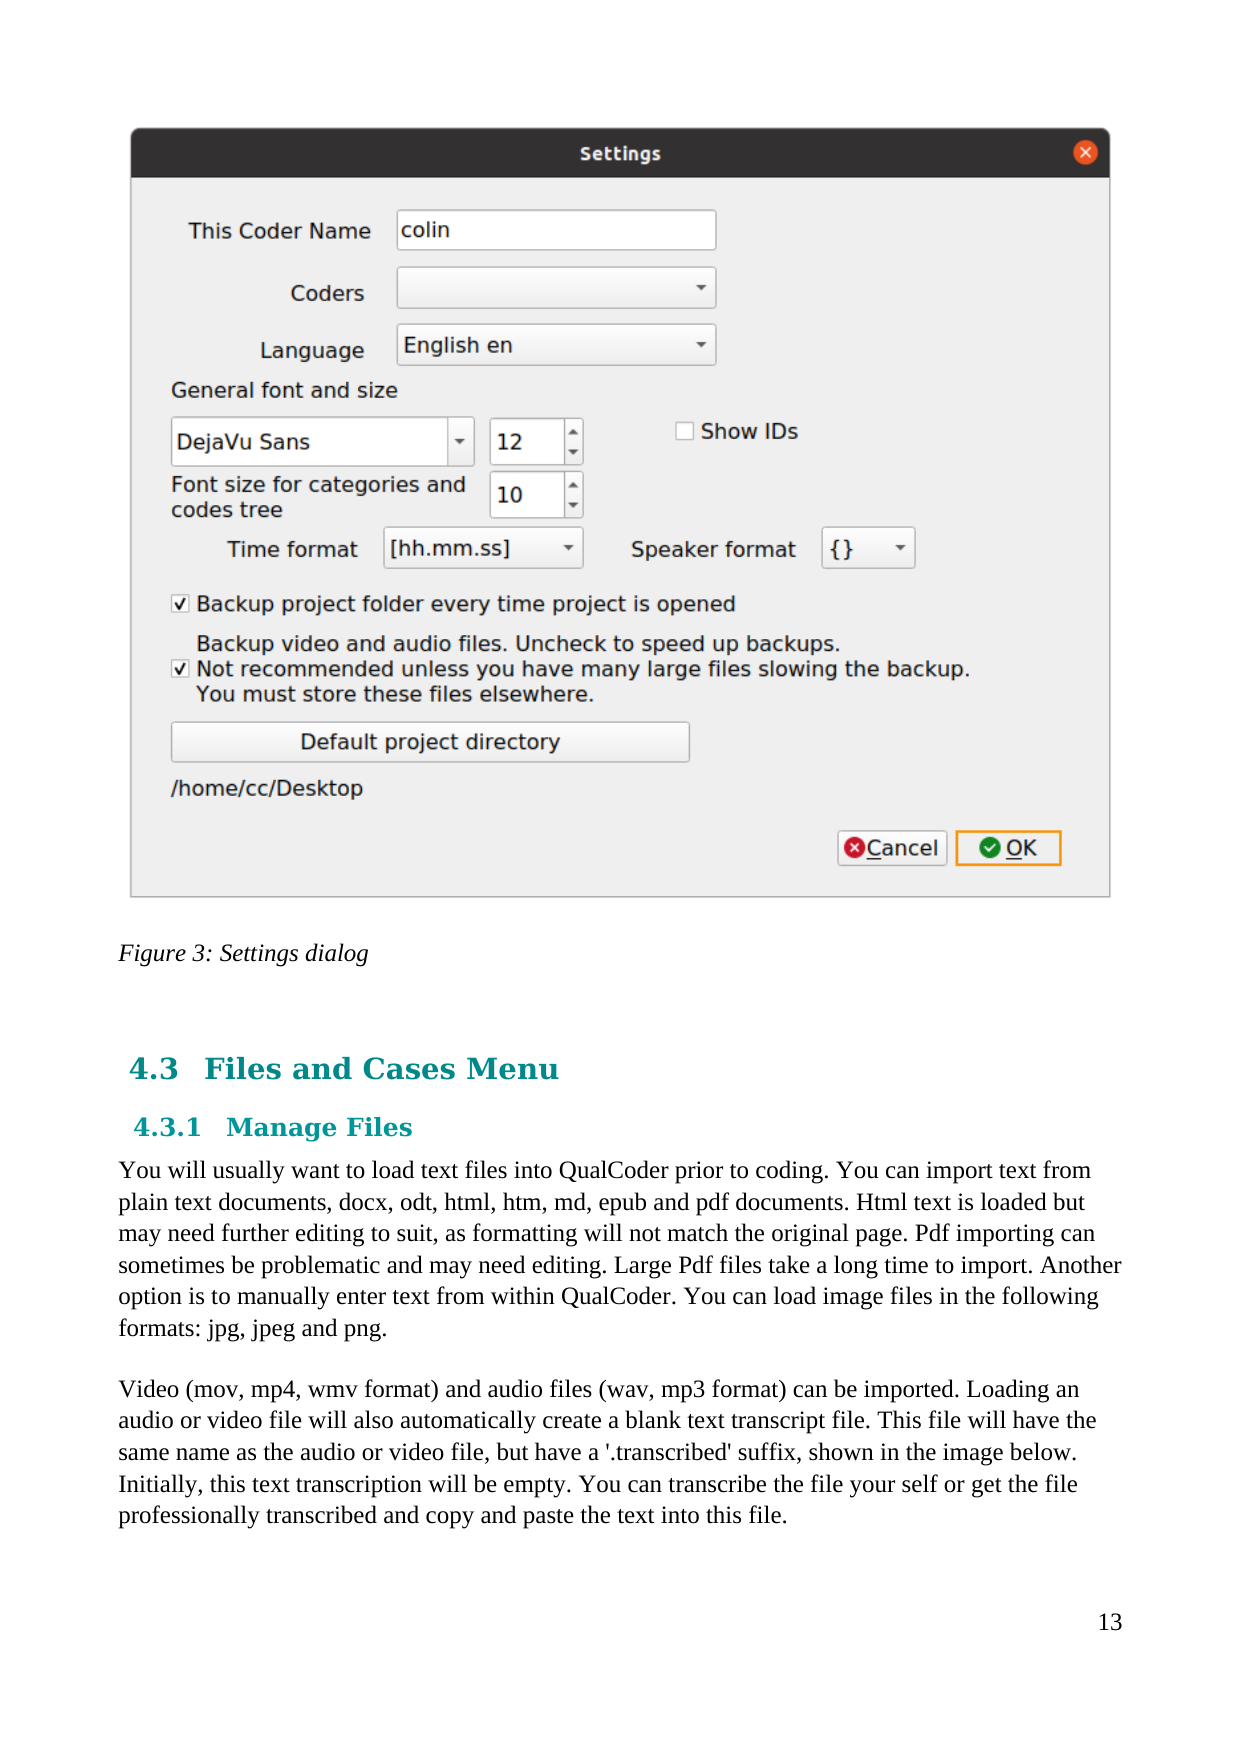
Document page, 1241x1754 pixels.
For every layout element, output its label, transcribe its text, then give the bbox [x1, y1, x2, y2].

text Figure 3: Settings dialog [118, 910, 1122, 967]
picture [118, 118, 1123, 910]
text You will usually want to load text files into QualCoder prior to coding. You can import text from plain text documents, docx, odt, html, htm, md, epub and pdf documents. Html text is loaded but may need further editing to suit, as formatting will not match the original page. Pdf importing can sometimes be problematic and may need editing. Large Pdf files take a long time to import. Another option is to manually enter text from within QualCoder. You can load image files in the following formats: jpg, jpeg and png. [118, 1155, 1122, 1342]
text Video (mov, mp4, wmv format) and audio files (wav, mp3 format) can be imported. Loading an audio or video file will also automatically create a blank text transcript file. This file will have the same name as the audio or video file, but have a '.transcribed' suffix, shown in the image below. Initially, this text transcription will be empty. You can transcribe the file your self or get the file professionally transcribed and copy and paste the text into this file. [118, 1374, 1122, 1529]
subtitle Manage Files [124, 1113, 1122, 1143]
subtitle Files and Cases Menu [118, 1052, 1122, 1086]
